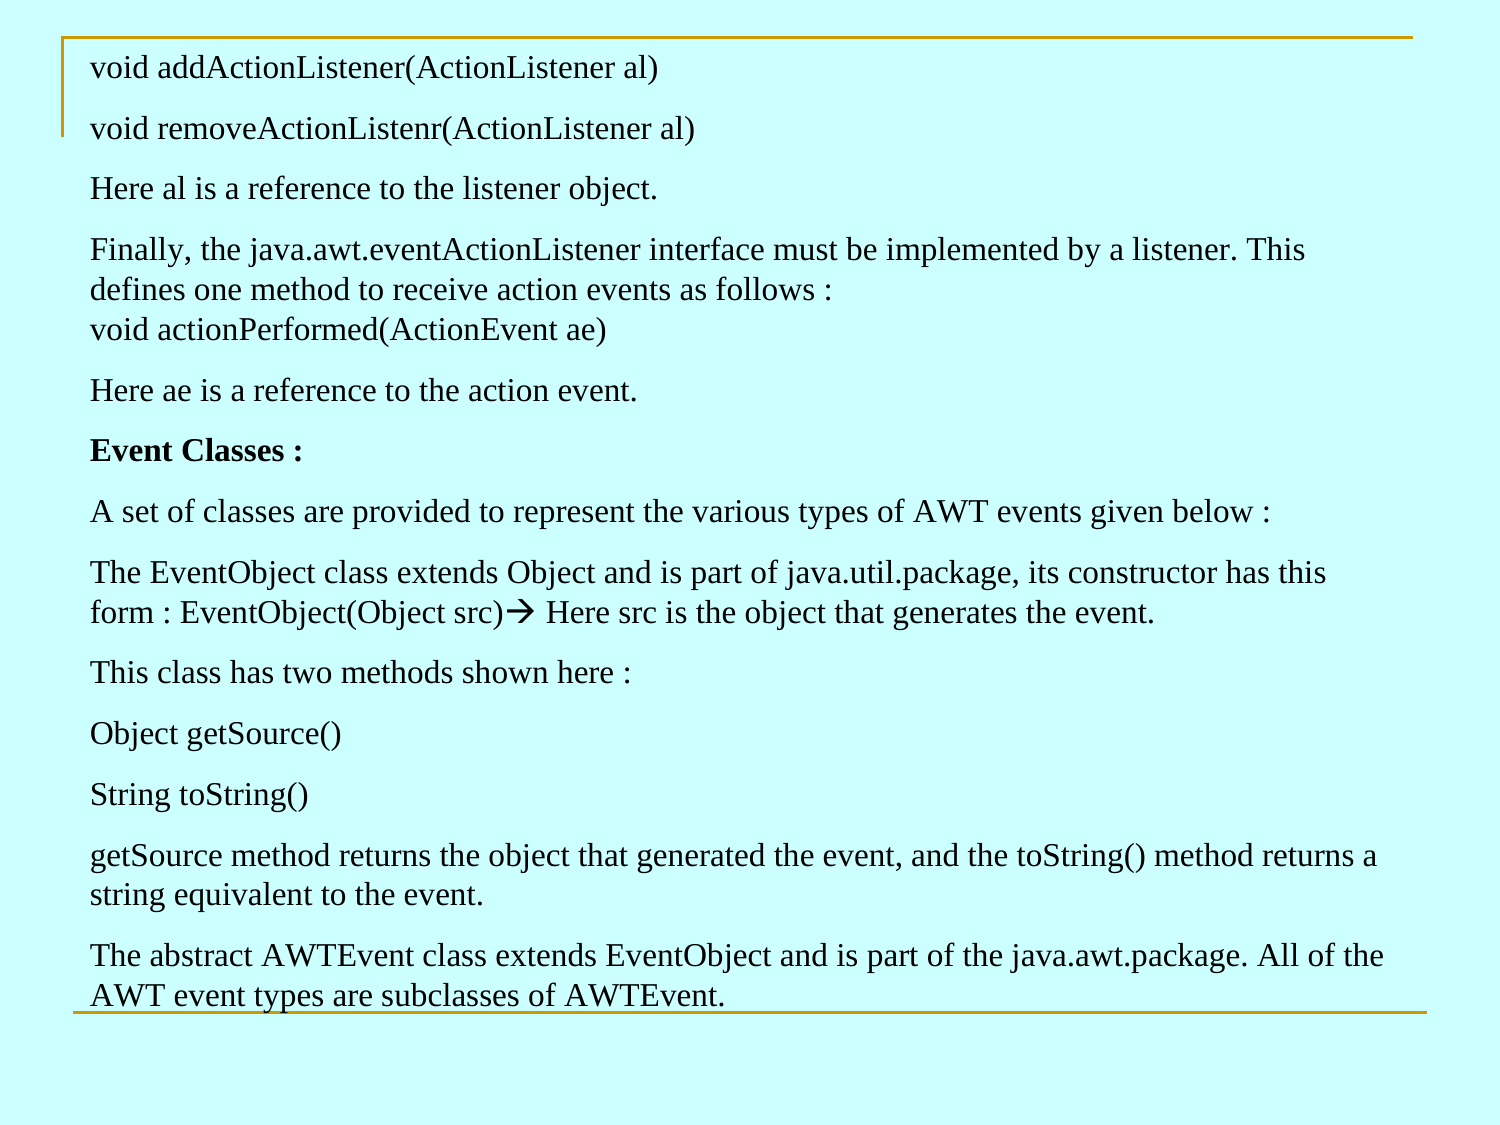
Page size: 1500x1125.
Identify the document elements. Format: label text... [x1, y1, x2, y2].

text_box void addActionListener(ActionListener al) void removeActionListenr(ActionListener al) Here al is a reference to the listener object. Finally, the java.awt.eventActionListener interface must be implemented by a listener. This defines one method to receive action events as follows : void actionPerformed(ActionEvent ae) Here ae is a reference to the action event. Event Classes : A set of classes are provided to represent the various types of AWT events given below : The EventObject class extends Object and is part of java.util.package, its constructor has this form : EventObject(Object src) Here src is the object that generates the event. This class has two methods shown here : Object getSource() String toString() getSource method returns the object that generated the event, and the toString() method returns a string equivalent to the event. The abstract AWTEvent class extends EventObject and is part of the java.awt.package. All of the AWT event types are subclasses of AWTEvent. [75, 37, 1426, 1021]
